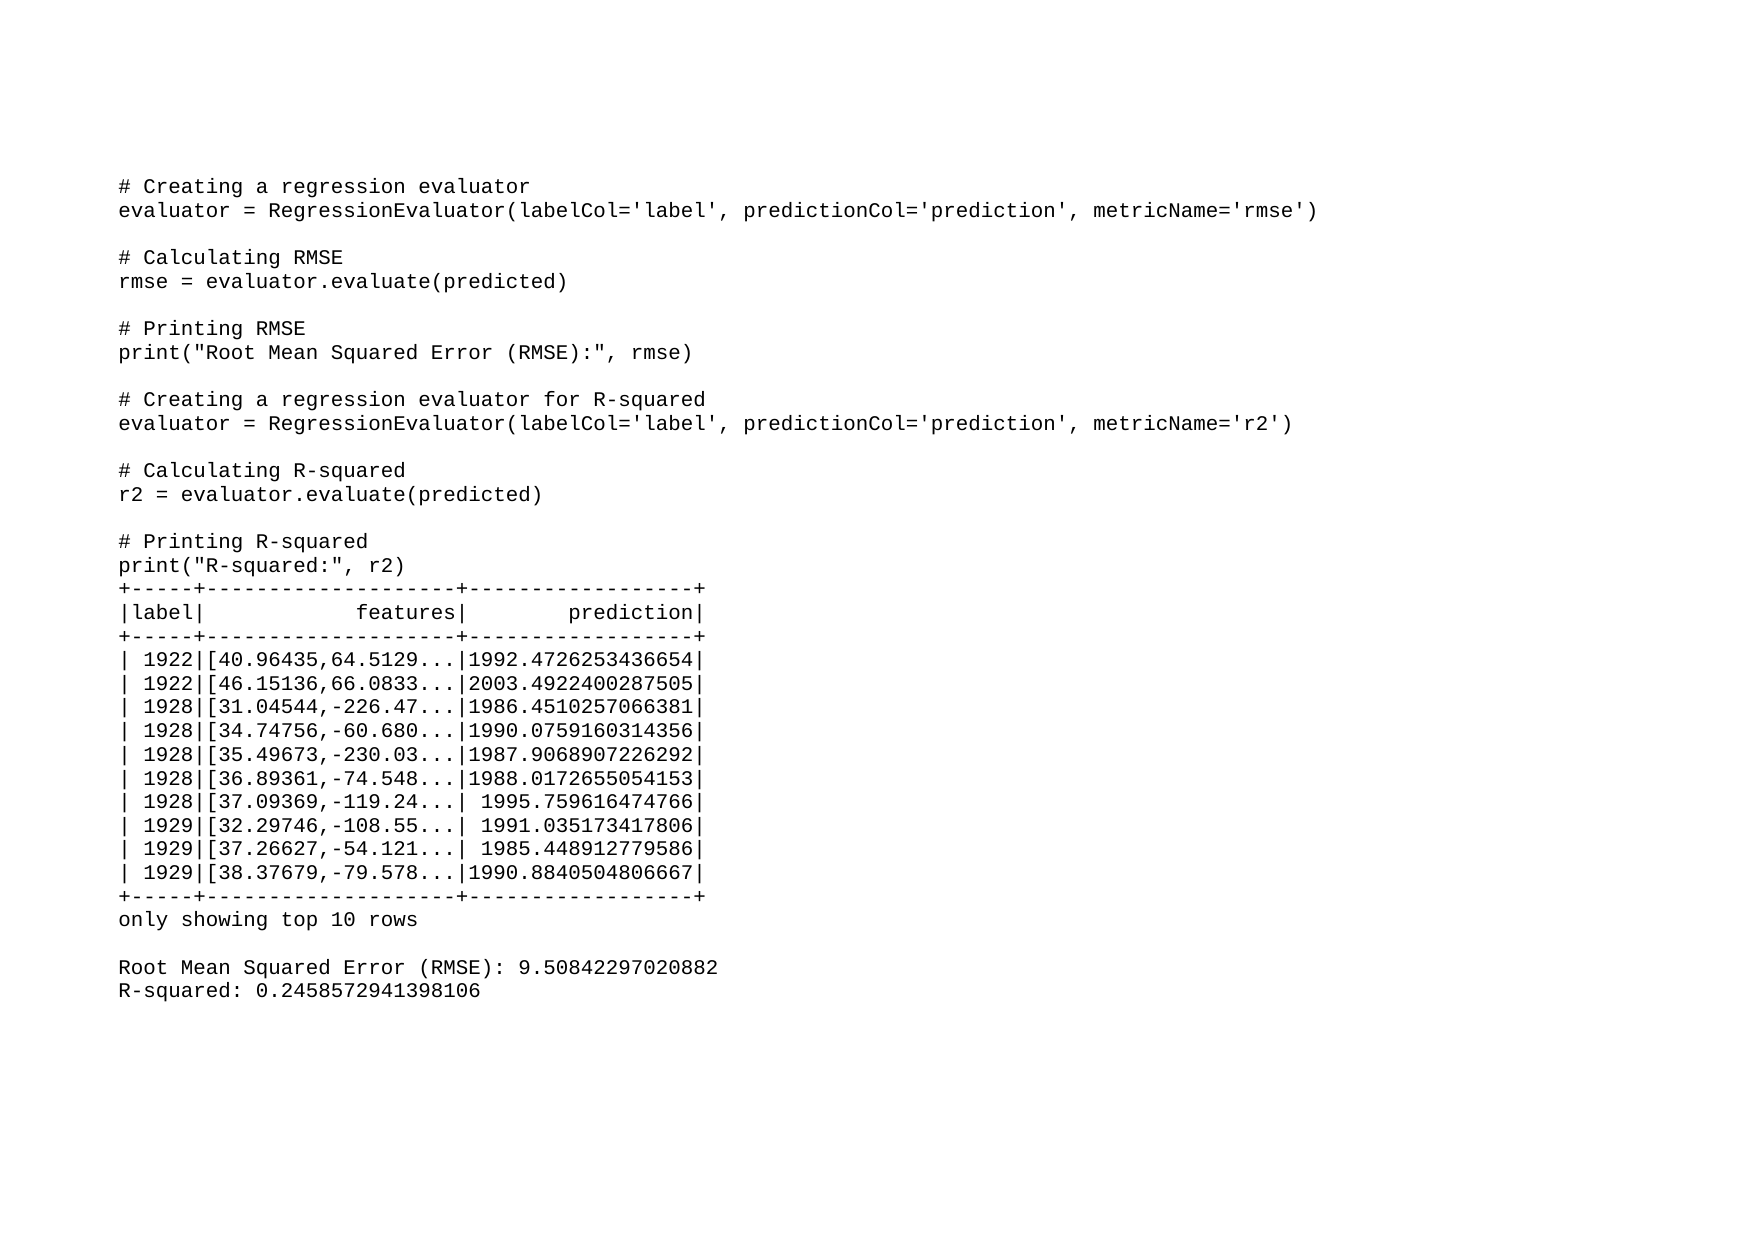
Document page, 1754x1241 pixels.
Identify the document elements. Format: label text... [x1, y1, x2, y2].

text +-----+--------------------+------------------+ [118, 578, 1636, 602]
text only showing top 10 rows [118, 909, 1636, 933]
text | 1928|[36.89361,-74.548...|1988.0172655054153| [118, 767, 1636, 791]
text +-----+--------------------+------------------+ [118, 886, 1636, 909]
text # Calculating R-squared [118, 460, 1636, 484]
text | 1922|[46.15136,66.0833...|2003.4922400287505| [118, 673, 1636, 697]
text rmse = evaluator.evaluate(predicted) [118, 271, 1636, 294]
text evaluator = RegressionEvaluator(labelCol='label', predictionCol='prediction', metricName='r2') [118, 413, 1636, 436]
text r2 = evaluator.evaluate(predicted) [118, 484, 1636, 507]
text | 1929|[37.26627,-54.121...| 1985.448912779586| [118, 838, 1636, 862]
text | 1928|[34.74756,-60.680...|1990.0759160314356| [118, 720, 1636, 744]
text | 1929|[38.37679,-79.578...|1990.8840504806667| [118, 862, 1636, 886]
text | 1928|[37.09369,-119.24...| 1995.759616474766| [118, 791, 1636, 815]
text | 1928|[35.49673,-230.03...|1987.9068907226292| [118, 744, 1636, 767]
text # Printing RMSE [118, 318, 1636, 342]
text # Creating a regression evaluator for R-squared [118, 389, 1636, 413]
text evaluator = RegressionEvaluator(labelCol='label', predictionCol='prediction', metricName='rmse') [118, 200, 1636, 224]
text | 1929|[32.29746,-108.55...| 1991.035173417806| [118, 815, 1636, 838]
text # Creating a regression evaluator [118, 176, 1636, 200]
text print("Root Mean Squared Error (RMSE):", rmse) [118, 342, 1636, 366]
text +-----+--------------------+------------------+ [118, 626, 1636, 649]
text Root Mean Squared Error (RMSE): 9.50842297020882 [118, 957, 1636, 980]
text R-squared: 0.2458572941398106 [118, 980, 1636, 1004]
text print("R-squared:", r2) [118, 555, 1636, 578]
text # Calculating RMSE [118, 247, 1636, 271]
text | 1928|[31.04544,-226.47...|1986.4510257066381| [118, 697, 1636, 720]
text # Printing R-squared [118, 531, 1636, 555]
text | 1922|[40.96435,64.5129...|1992.4726253436654| [118, 649, 1636, 673]
text |label| features| prediction| [118, 602, 1636, 626]
